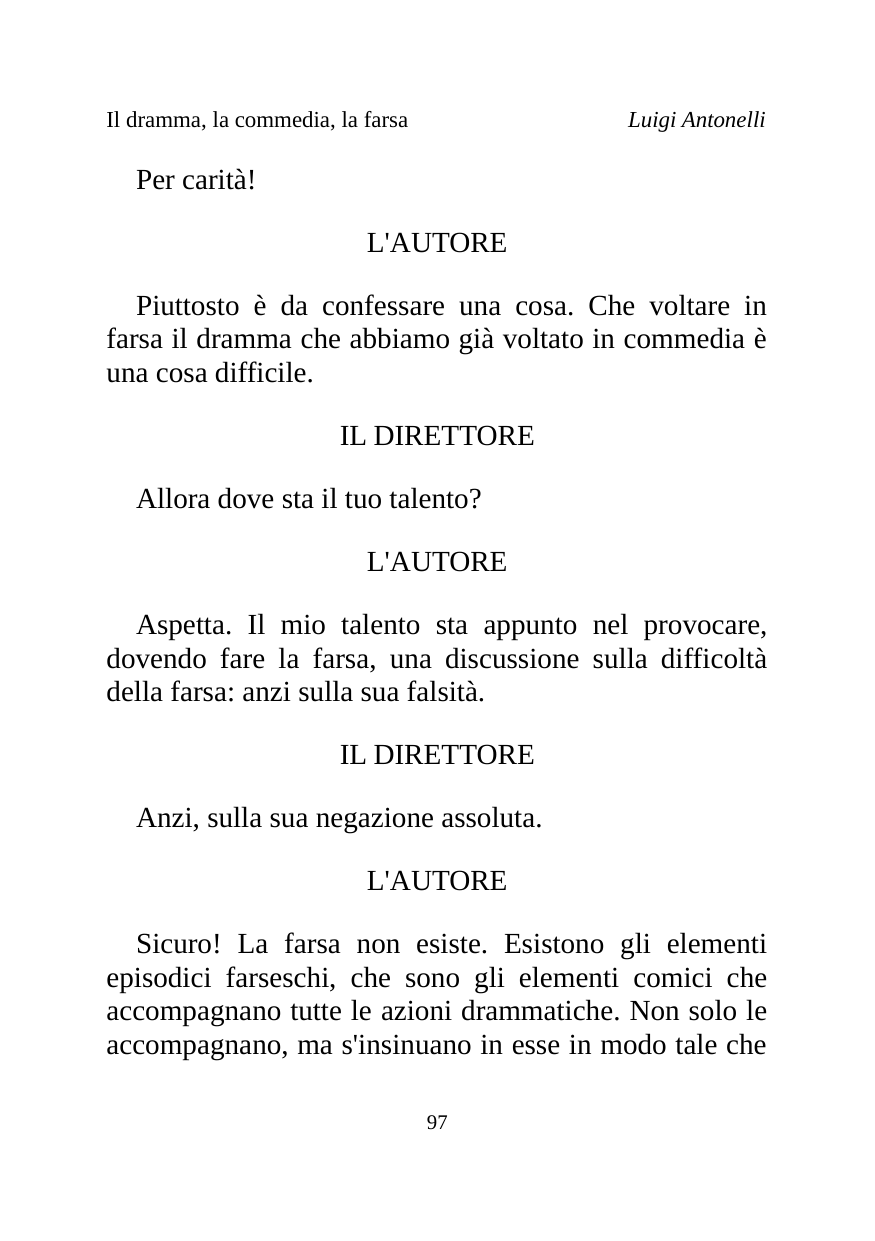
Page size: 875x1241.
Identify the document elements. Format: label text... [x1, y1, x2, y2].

text Piuttosto è da confessare una cosa. Che voltare in farsa il dramma che abbiamo già voltato in commedia è una cosa difficile. [106, 288, 768, 389]
text IL DIRETTORE [106, 418, 768, 452]
text L'AUTORE [106, 225, 768, 259]
text Allora dove sta il tuo talento? [106, 481, 768, 515]
text Anzi, sulla sua negazione assoluta. [106, 800, 768, 834]
text L'AUTORE [106, 544, 768, 578]
text IL DIRETTORE [106, 737, 768, 771]
text Sicuro! La farsa non esiste. Esistono gli elementi episodici farseschi, che sono gli elementi comici che accompagnano tutte le azioni drammatiche. Non solo le accompagnano, ma s'insinuano in esse in modo tale che [106, 926, 768, 1061]
text Per carità! [106, 162, 768, 196]
text L'AUTORE [106, 863, 768, 897]
text Aspetta. Il mio talento sta appunto nel provocare, dovendo fare la farsa, una discussione sulla difficoltà della farsa: anzi sulla sua falsità. [106, 607, 768, 708]
